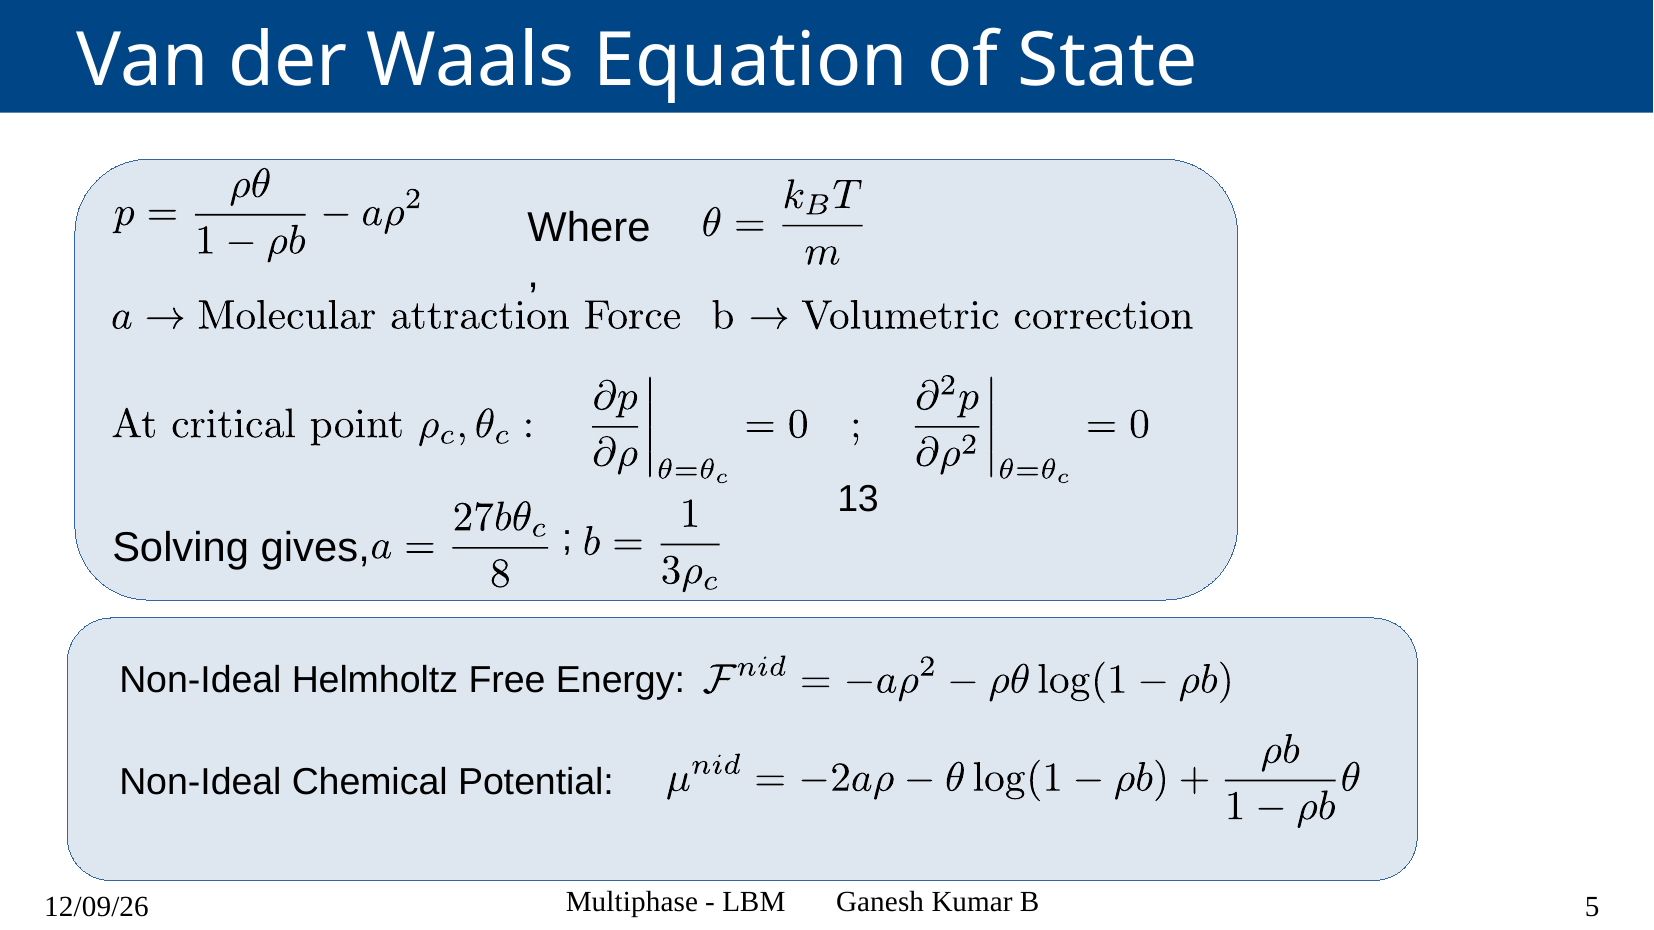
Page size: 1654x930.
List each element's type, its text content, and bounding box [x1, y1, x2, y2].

text_box Solving gives, [97, 516, 436, 574]
text_box Where, [512, 196, 676, 253]
text_box 13 [822, 470, 898, 541]
text_box [74, 159, 1238, 601]
title Van der Waals Equation of State [0, 0, 1653, 113]
text_box [67, 617, 1418, 881]
text_box ; [547, 509, 585, 562]
text_box Non-Ideal Helmholtz Free Energy: [104, 651, 705, 742]
text_box Non-Ideal Chemical Potential: [104, 752, 645, 806]
